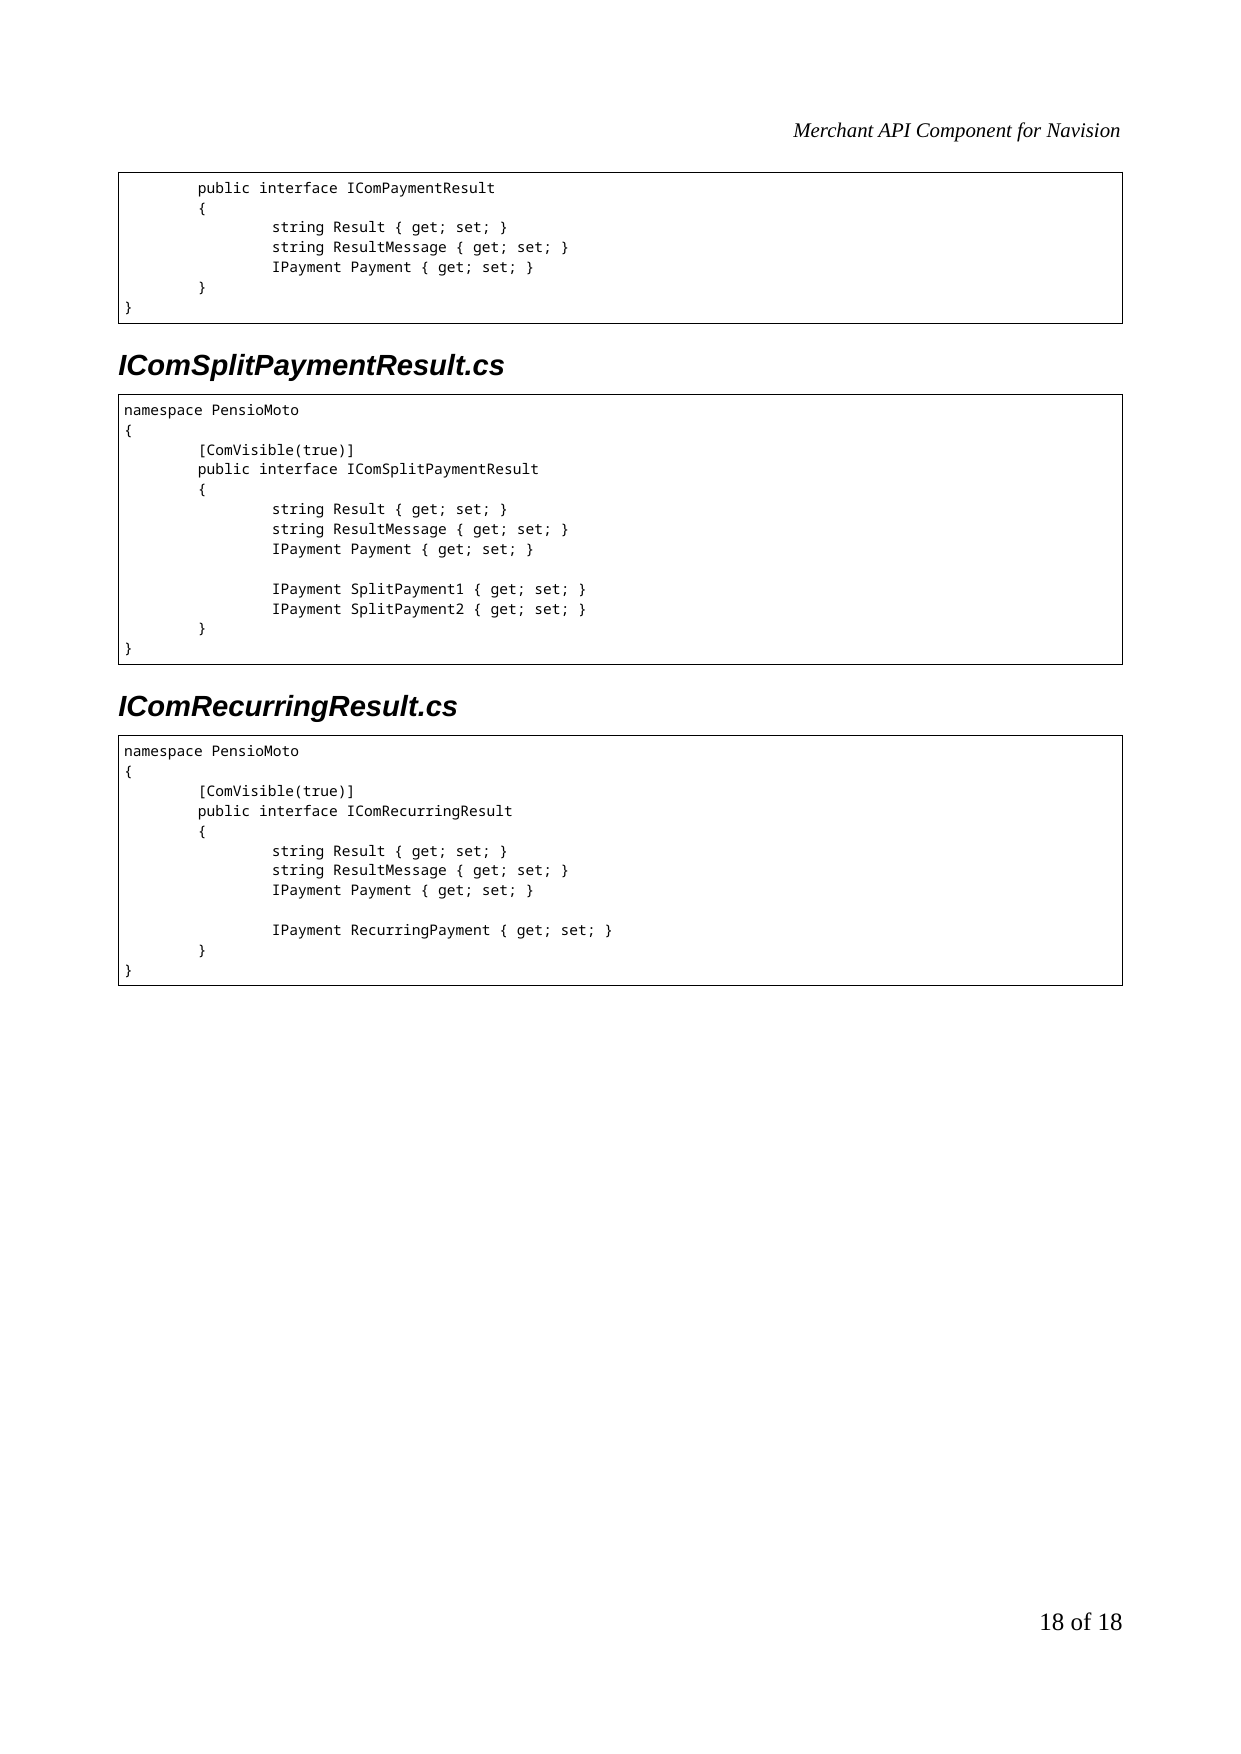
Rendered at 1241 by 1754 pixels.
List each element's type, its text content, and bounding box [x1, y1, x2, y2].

table_header namespace PensioMoto { [ComVisible(true)] public interface IComSplitPaymentResult { string Result { get; set; } string ResultMessage { get; set; } IPayment Payment { get; set; } IPayment SplitPayment1 { get; set; } IPayment SplitPayment2 { get; set; } } } [119, 395, 1122, 664]
subtitle IComSplitPaymentResult.cs [118, 348, 1122, 381]
table_header public interface IComPaymentResult { string Result { get; set; } string ResultMessage { get; set; } IPayment Payment { get; set; } } } [119, 173, 1122, 322]
subtitle IComRecurringResult.cs [118, 689, 1122, 722]
table_header namespace PensioMoto { [ComVisible(true)] public interface IComRecurringResult { string Result { get; set; } string ResultMessage { get; set; } IPayment Payment { get; set; } IPayment RecurringPayment { get; set; } } } [119, 736, 1122, 985]
